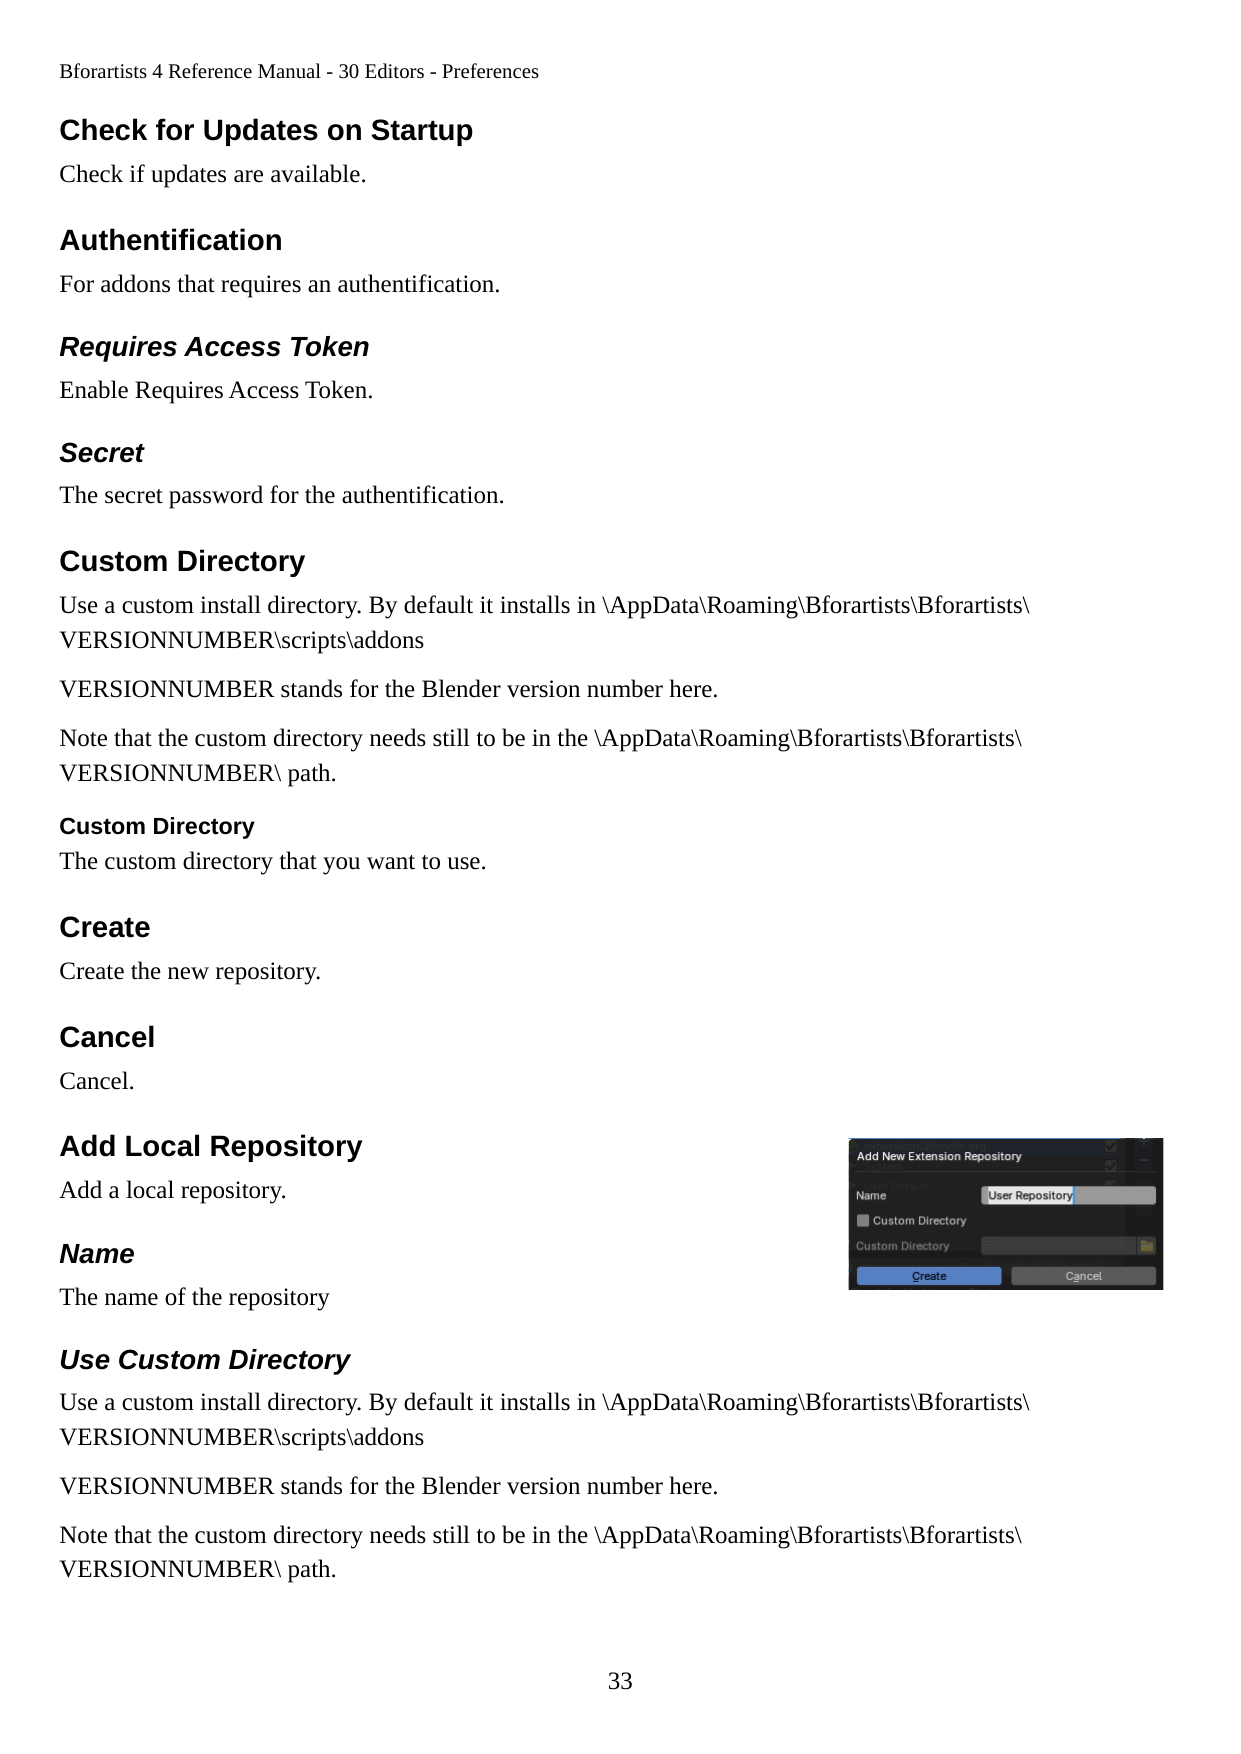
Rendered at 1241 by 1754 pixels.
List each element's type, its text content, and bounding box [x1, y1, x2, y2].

text Cancel. [59, 1066, 1181, 1094]
text Note that the custom directory needs still to be in the \AppData\Roaming\Bforartists\Bforartists\VERSIONNUMBER\ path. [59, 723, 1181, 786]
subtitle Check for Updates on Startup [59, 113, 1181, 146]
text The name of the repository [59, 1282, 1181, 1310]
text The secret password for the authentification. [59, 481, 1181, 509]
picture [848, 1138, 1164, 1290]
text Add a local repository. [59, 1176, 848, 1204]
text Note that the custom directory needs still to be in the \AppData\Roaming\Bforartists\Bforartists\VERSIONNUMBER\ path. [59, 1520, 1181, 1583]
text Enable Requires Access Token. [59, 375, 1181, 403]
subtitle Requires Access Token [59, 330, 1181, 362]
subtitle Name [59, 1237, 848, 1269]
text For addons that requires an authentification. [59, 269, 1181, 297]
text Create the new repository. [59, 956, 1181, 984]
text [1164, 1176, 1181, 1204]
subtitle [1164, 1237, 1181, 1269]
subtitle Secret [59, 436, 1181, 468]
subtitle Use Custom Directory [59, 1343, 1181, 1375]
subtitle Custom Directory [59, 544, 1181, 578]
subtitle Add Local Repository [59, 1129, 1181, 1163]
subtitle Cancel [59, 1019, 1181, 1053]
subtitle Custom Directory [59, 813, 1181, 840]
subtitle Authentification [59, 222, 1181, 256]
text The custom directory that you want to use. [59, 846, 1181, 875]
text VERSIONNUMBER stands for the Blender version number here. [59, 674, 1181, 703]
text Use a custom install directory. By default it installs in \AppData\Roaming\Bforartists\Bforartists\VERSIONNUMBER\scripts\addons [59, 1387, 1181, 1451]
text Check if updates are available. [59, 159, 1181, 188]
text VERSIONNUMBER stands for the Blender version number here. [59, 1471, 1181, 1500]
subtitle Create [59, 909, 1181, 943]
text Use a custom install directory. By default it installs in \AppData\Roaming\Bforartists\Bforartists\VERSIONNUMBER\scripts\addons [59, 591, 1181, 654]
